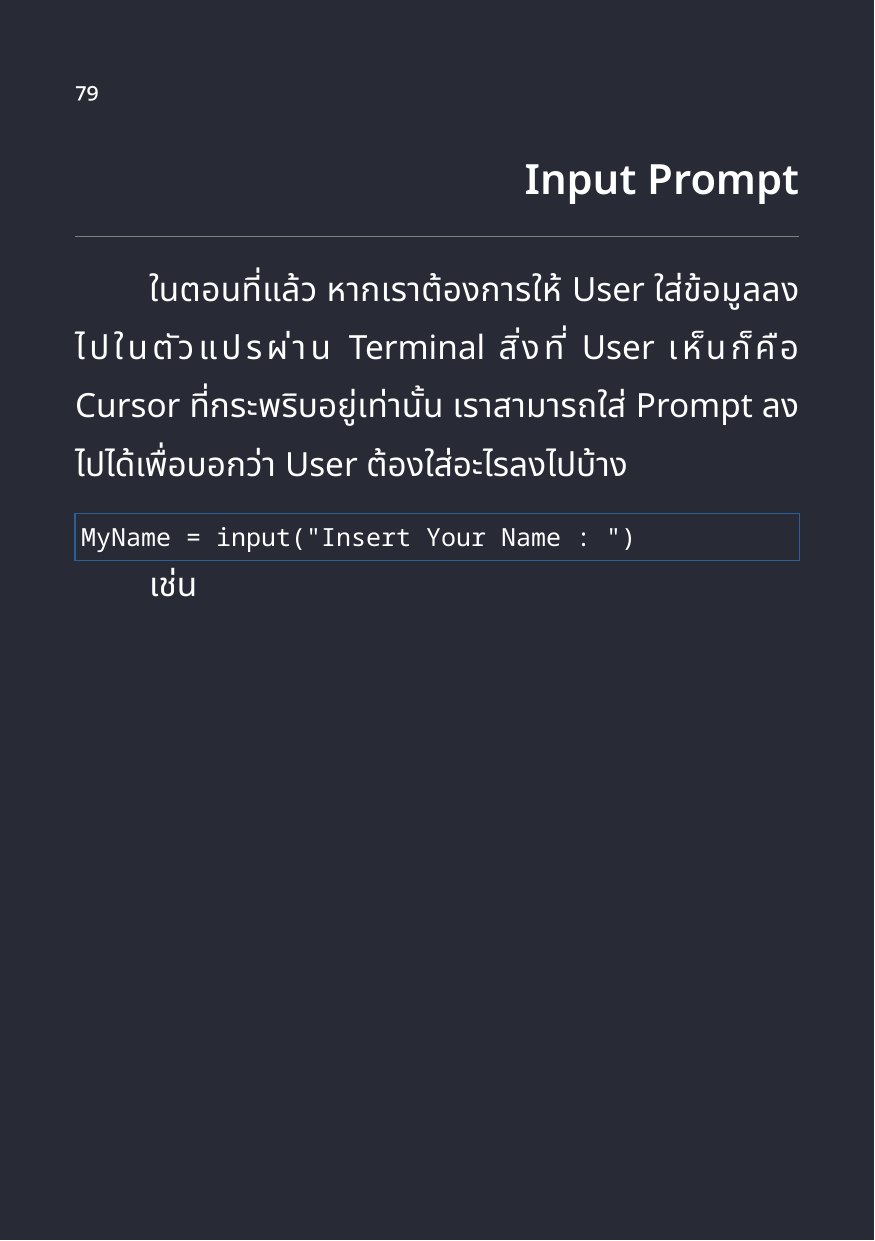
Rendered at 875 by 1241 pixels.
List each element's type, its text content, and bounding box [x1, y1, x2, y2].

table_header MyName = input("Insert Your Name : ") [76, 514, 799, 560]
text ในตอนที่แล้ว หากเราต้องการให้ User ใส่ข้อมูลลงไปในตัวแปรผ่าน Terminal สิ่งที่ User เห็นก็คือ Cursor ที่กระพริบอยู่เท่านั้น เราสามารถใส่ Prompt ลงไปได้เพื่อบอกว่า User ต้องใส่อะไรลงไปบ้าง [75, 266, 799, 491]
text เช่น [75, 561, 799, 611]
subtitle Input Prompt [134, 150, 799, 207]
